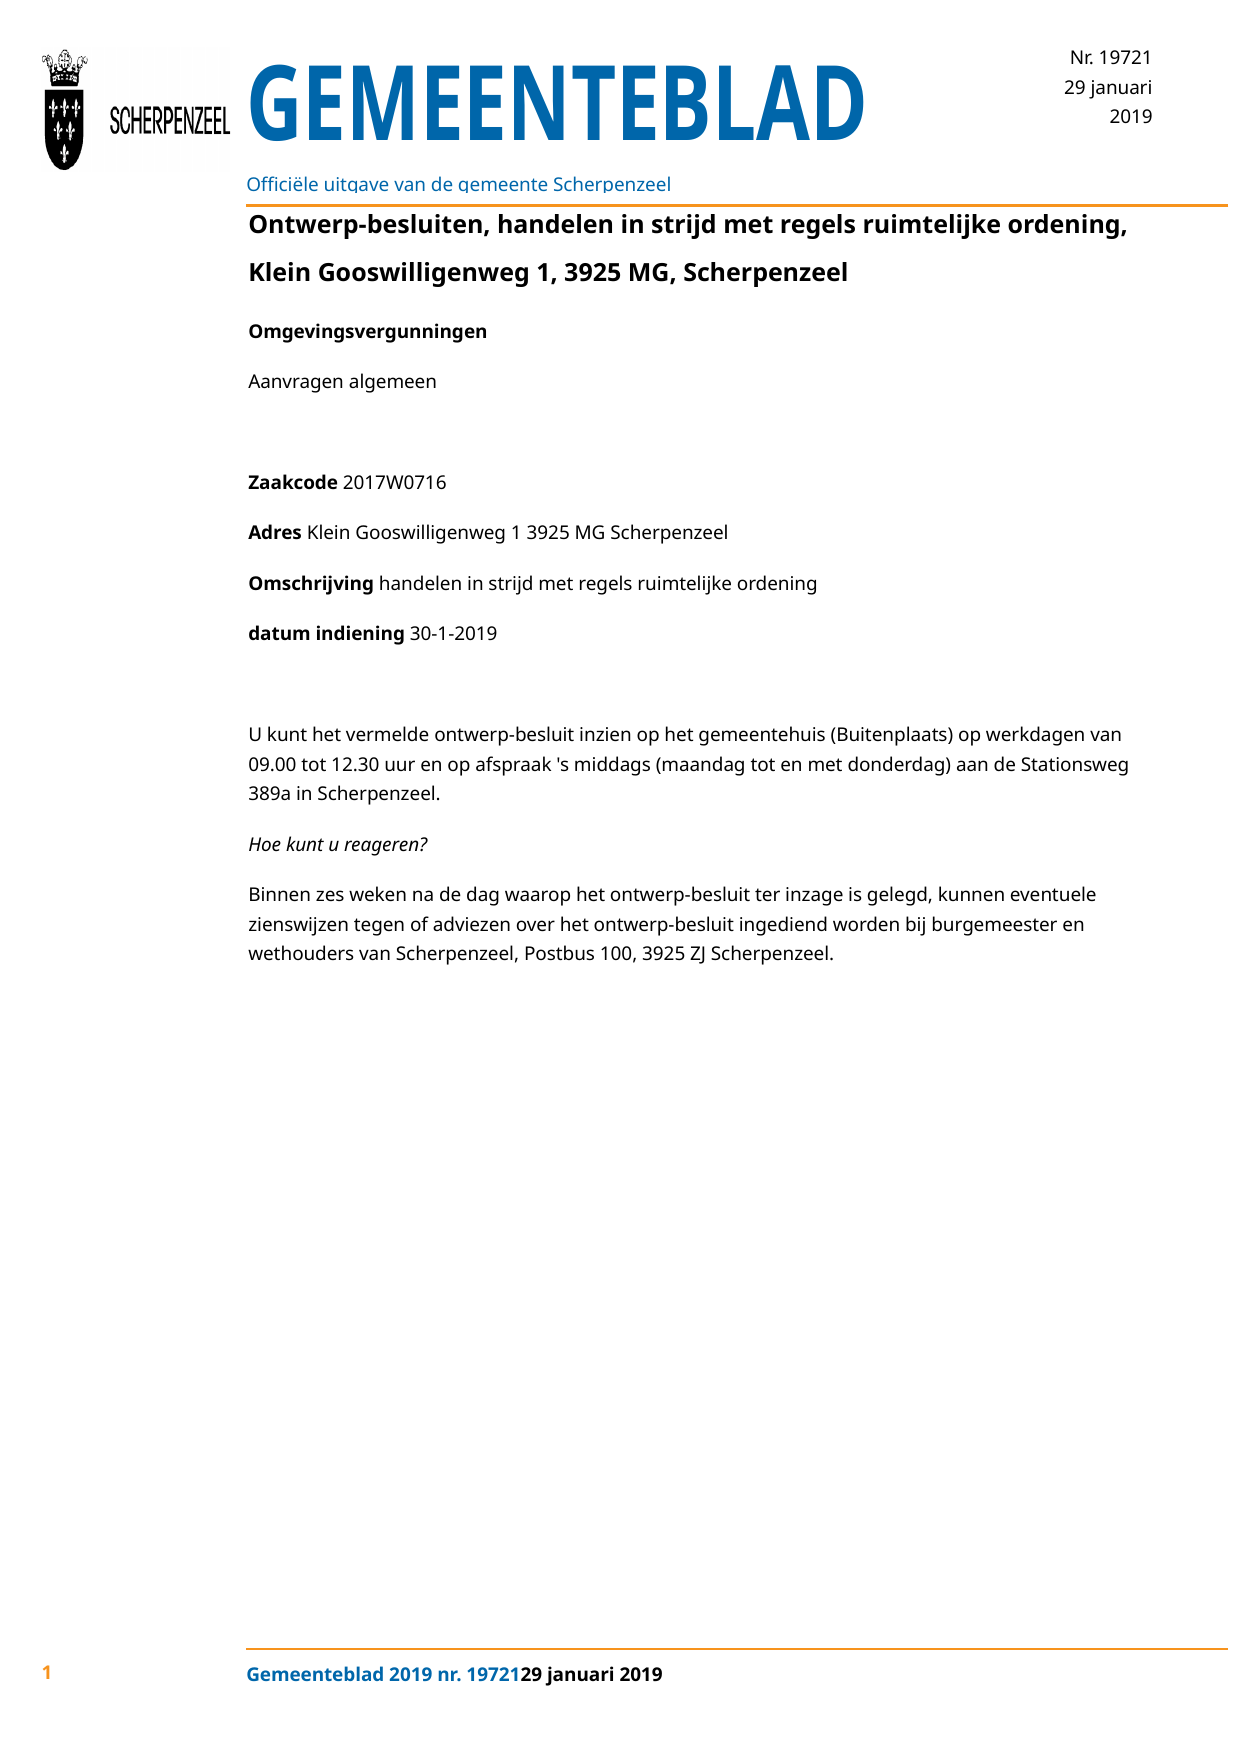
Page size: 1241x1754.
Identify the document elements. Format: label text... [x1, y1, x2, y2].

text Adres Klein Gooswilligenweg 1 3925 MG Scherpenzeel [248, 519, 1152, 545]
text datum indiening 30-1-2019 [248, 620, 1152, 646]
text Binnen zes weken na de dag waarop het ontwerp-besluit ter inzage is gelegd, kunnen eventuele zienswijzen tegen of adviezen over het ontwerp-besluit ingediend worden bij burgemeester en wethouders van Scherpenzeel, Postbus 100, 3925 ZJ Scherpenzeel. [248, 881, 1152, 966]
text Ontwerp-besluiten, handelen in strijd met regels ruimtelijke ordening, Klein Gooswilligenweg 1, 3925 MG, Scherpenzeel [248, 207, 1152, 288]
text Aanvragen algemeen [248, 368, 1152, 394]
text Hoe kunt u reageren? [248, 831, 1152, 857]
text Omgevingsvergunningen [248, 318, 1152, 344]
text U kunt het vermelde ontwerp-besluit inzien op het gemeentehuis (Buitenplaats) op werkdagen van 09.00 tot 12.30 uur en op afspraak 's middags (maandag tot en met donderdag) aan de Stationsweg 389a in Scherpenzeel. [248, 721, 1152, 806]
text Zaakcode 2017W0716 [248, 469, 1152, 495]
text Omschrijving handelen in strijd met regels ruimtelijke ordening [248, 570, 1152, 596]
picture [41, 47, 231, 172]
